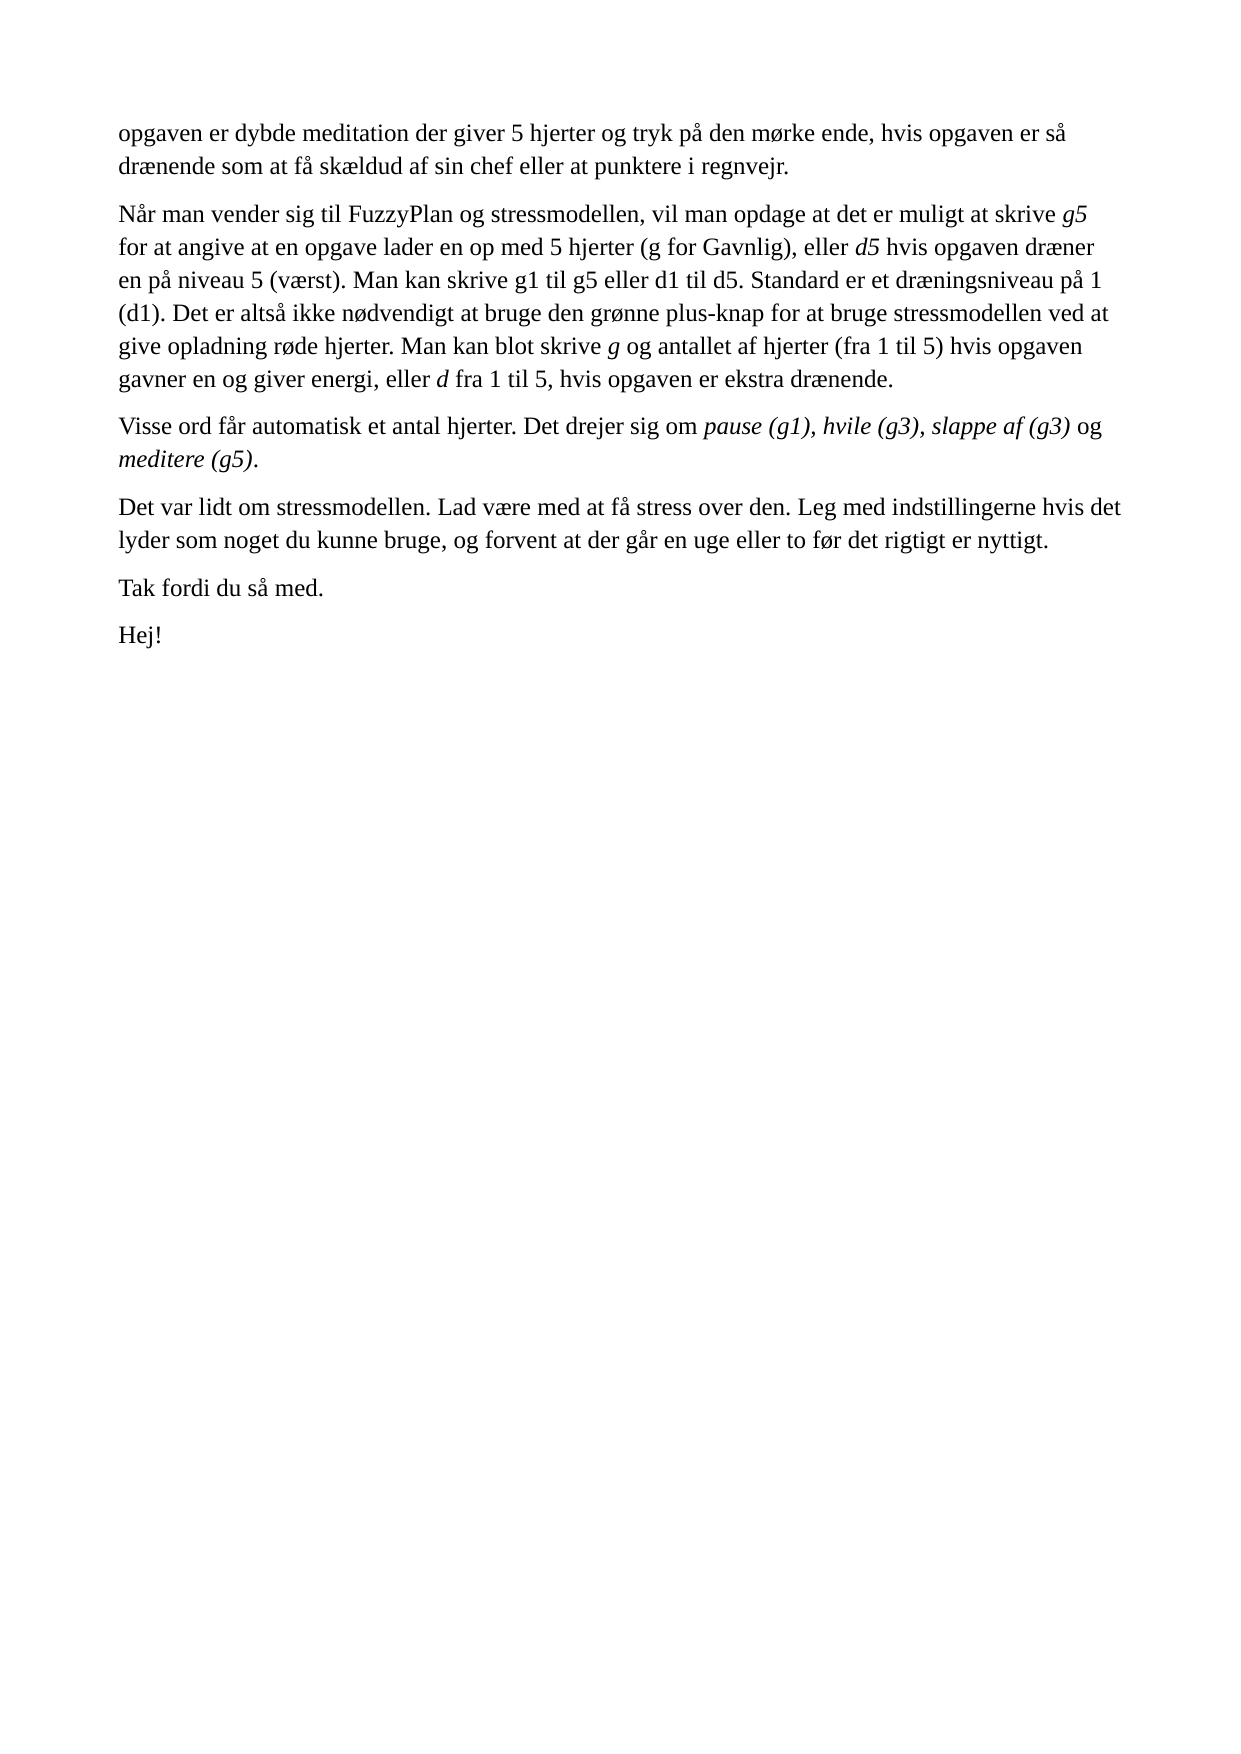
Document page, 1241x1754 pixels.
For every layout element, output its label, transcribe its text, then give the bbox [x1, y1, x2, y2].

text Visse ord får automatisk et antal hjerter. Det drejer sig om pause (g1), hvile (g3), slappe af (g3) og meditere (g5). [118, 411, 1122, 473]
text opgaven er dybde meditation der giver 5 hjerter og tryk på den mørke ende, hvis opgaven er så drænende som at få skældud af sin chef eller at punktere i regnvejr. [118, 118, 1122, 180]
text Tak fordi du så med. [118, 573, 1122, 601]
text Hej! [118, 620, 1122, 649]
text Det var lidt om stressmodellen. Lad være med at få stress over den. Leg med indstillingerne hvis det lyder som noget du kunne bruge, og forvent at der går en uge eller to før det rigtigt er nyttigt. [118, 492, 1122, 554]
text Når man vender sig til FuzzyPlan og stressmodellen, vil man opdage at det er muligt at skrive g5 for at angive at en opgave lader en op med 5 hjerter (g for Gavnlig), eller d5 hvis opgaven dræner en på niveau 5 (værst). Man kan skrive g1 til g5 eller d1 til d5. Standard er et dræningsniveau på 1 (d1). Det er altså ikke nødvendigt at bruge den grønne plus-knap for at bruge stressmodellen ved at give opladning røde hjerter. Man kan blot skrive g og antallet af hjerter (fra 1 til 5) hvis opgaven gavner en og giver energi, eller d fra 1 til 5, hvis opgaven er ekstra drænende. [118, 199, 1122, 393]
